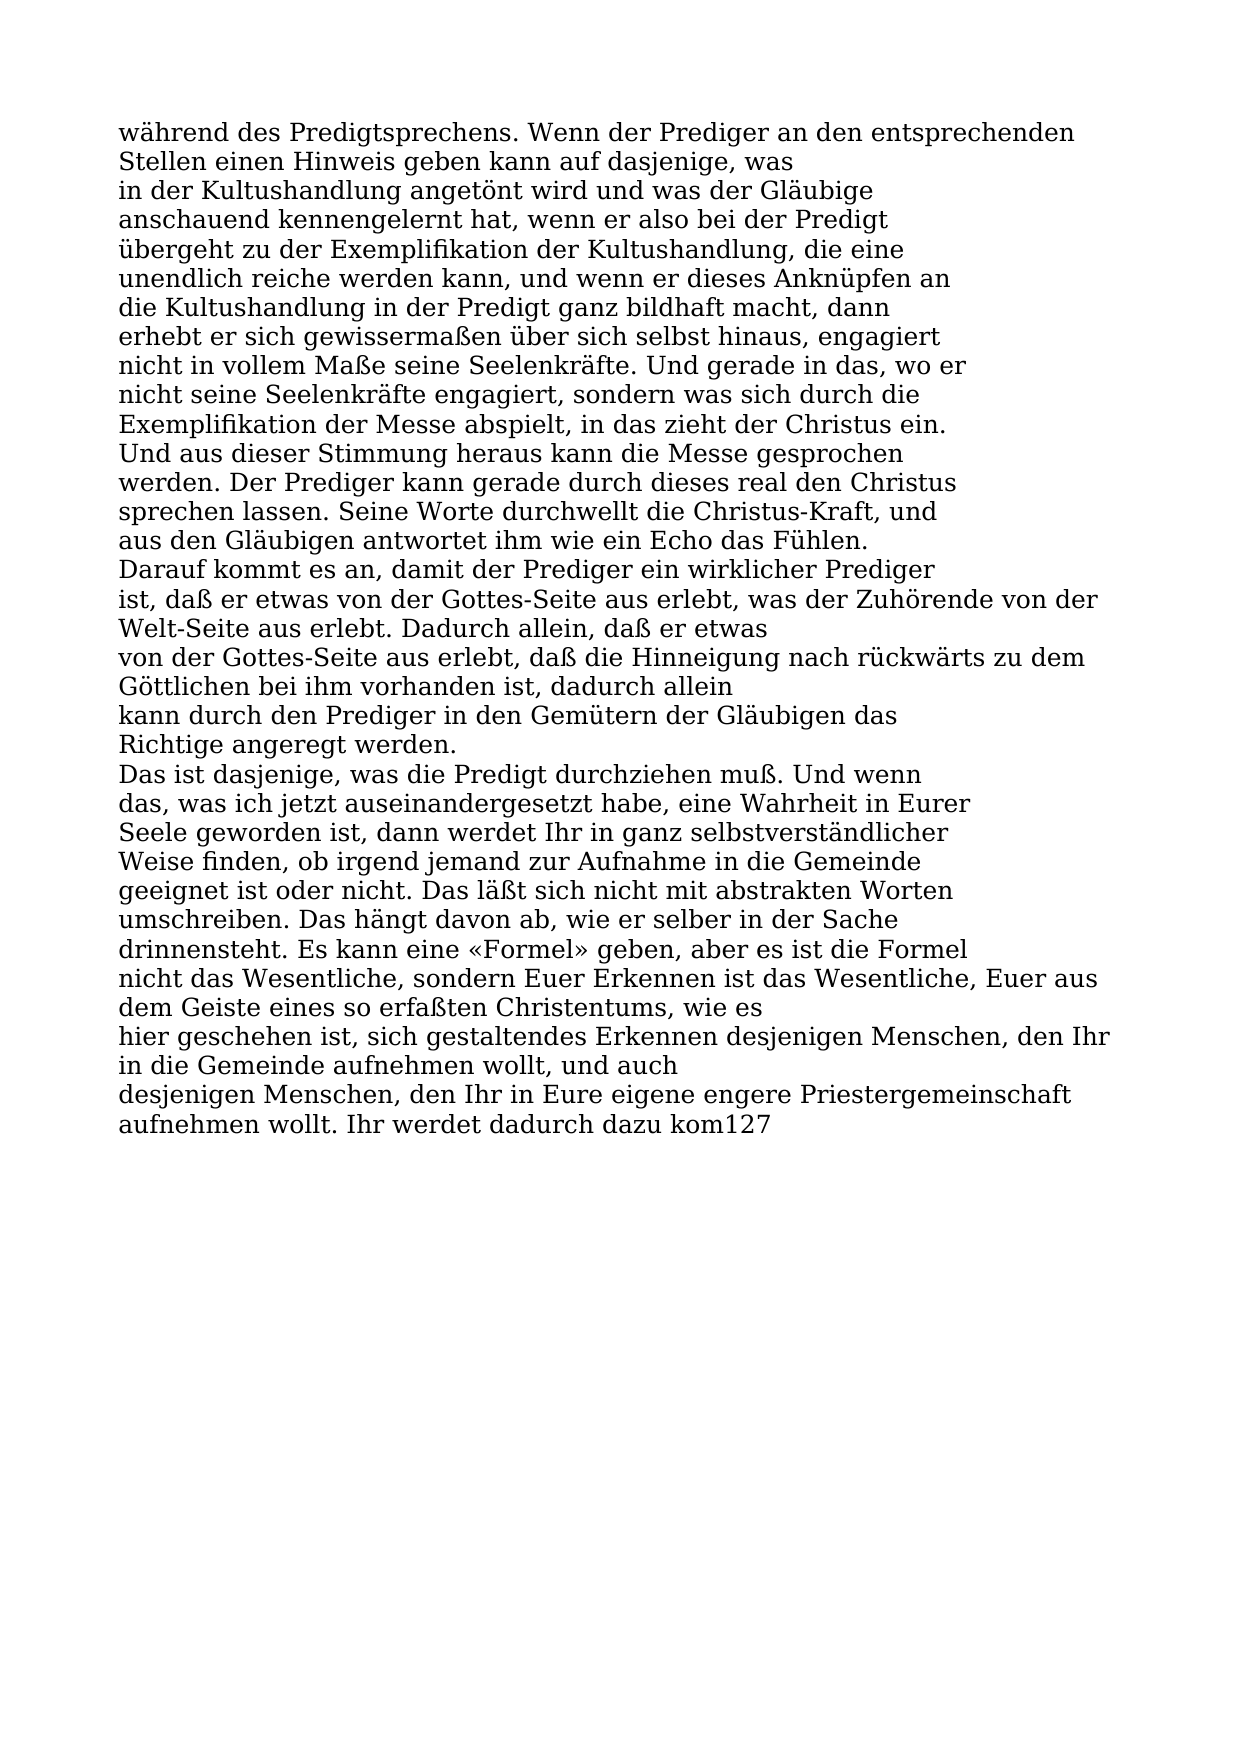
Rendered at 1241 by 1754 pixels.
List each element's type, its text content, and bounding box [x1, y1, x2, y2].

text hier geschehen ist, sich gestaltendes Erkennen desjenigen Menschen, den Ihr in die Gemeinde aufnehmen wollt, und auch [118, 1022, 1122, 1081]
text Seele geworden ist, dann werdet Ihr in ganz selbstverständlicher [118, 818, 1122, 847]
text umschreiben. Das hängt davon ab, wie er selber in der Sache [118, 906, 1122, 935]
text während des Predigtsprechens. Wenn der Prediger an den entsprechenden Stellen einen Hinweis geben kann auf dasjenige, was [118, 118, 1122, 176]
text nicht seine Seelenkräfte engagiert, sondern was sich durch die [118, 381, 1122, 410]
text Richtige angeregt werden. [118, 731, 1122, 760]
text drinnensteht. Es kann eine «Formel» geben, aber es ist die Formel [118, 935, 1122, 964]
text Weise finden, ob irgend jemand zur Aufnahme in die Gemeinde [118, 847, 1122, 876]
text übergeht zu der Exemplifikation der Kultushandlung, die eine [118, 235, 1122, 264]
text nicht in vollem Maße seine Seelenkräfte. Und gerade in das, wo er [118, 351, 1122, 381]
text die Kultushandlung in der Predigt ganz bildhaft macht, dann [118, 293, 1122, 322]
text aus den Gläubigen antwortet ihm wie ein Echo das Fühlen. [118, 526, 1122, 556]
text in der Kultushandlung angetönt wird und was der Gläubige [118, 176, 1122, 206]
text das, was ich jetzt auseinandergesetzt habe, eine Wahrheit in Eurer [118, 789, 1122, 818]
text Darauf kommt es an, damit der Prediger ein wirklicher Prediger [118, 556, 1122, 585]
text anschauend kennengelernt hat, wenn er also bei der Predigt [118, 206, 1122, 235]
text nicht das Wesentliche, sondern Euer Erkennen ist das Wesentliche, Euer aus dem Geiste eines so erfaßten Christentums, wie es [118, 964, 1122, 1022]
text Das ist dasjenige, was die Predigt durchziehen muß. Und wenn [118, 760, 1122, 789]
text unendlich reiche werden kann, und wenn er dieses Anknüpfen an [118, 264, 1122, 293]
text geeignet ist oder nicht. Das läßt sich nicht mit abstrakten Worten [118, 876, 1122, 906]
text kann durch den Prediger in den Gemütern der Gläubigen das [118, 701, 1122, 731]
text Exemplifikation der Messe abspielt, in das zieht der Christus ein. [118, 410, 1122, 439]
text werden. Der Prediger kann gerade durch dieses real den Christus [118, 468, 1122, 497]
text von der Gottes-Seite aus erlebt, daß die Hinneigung nach rückwärts zu dem Göttlichen bei ihm vorhanden ist, dadurch allein [118, 643, 1122, 701]
text desjenigen Menschen, den Ihr in Eure eigene engere Priestergemeinschaft aufnehmen wollt. Ihr werdet dadurch dazu kom127 [118, 1081, 1122, 1139]
text sprechen lassen. Seine Worte durchwellt die Christus-Kraft, und [118, 497, 1122, 526]
text ist, daß er etwas von der Gottes-Seite aus erlebt, was der Zuhörende von der Welt-Seite aus erlebt. Dadurch allein, daß er etwas [118, 585, 1122, 643]
text erhebt er sich gewissermaßen über sich selbst hinaus, engagiert [118, 322, 1122, 351]
text Und aus dieser Stimmung heraus kann die Messe gesprochen [118, 439, 1122, 468]
